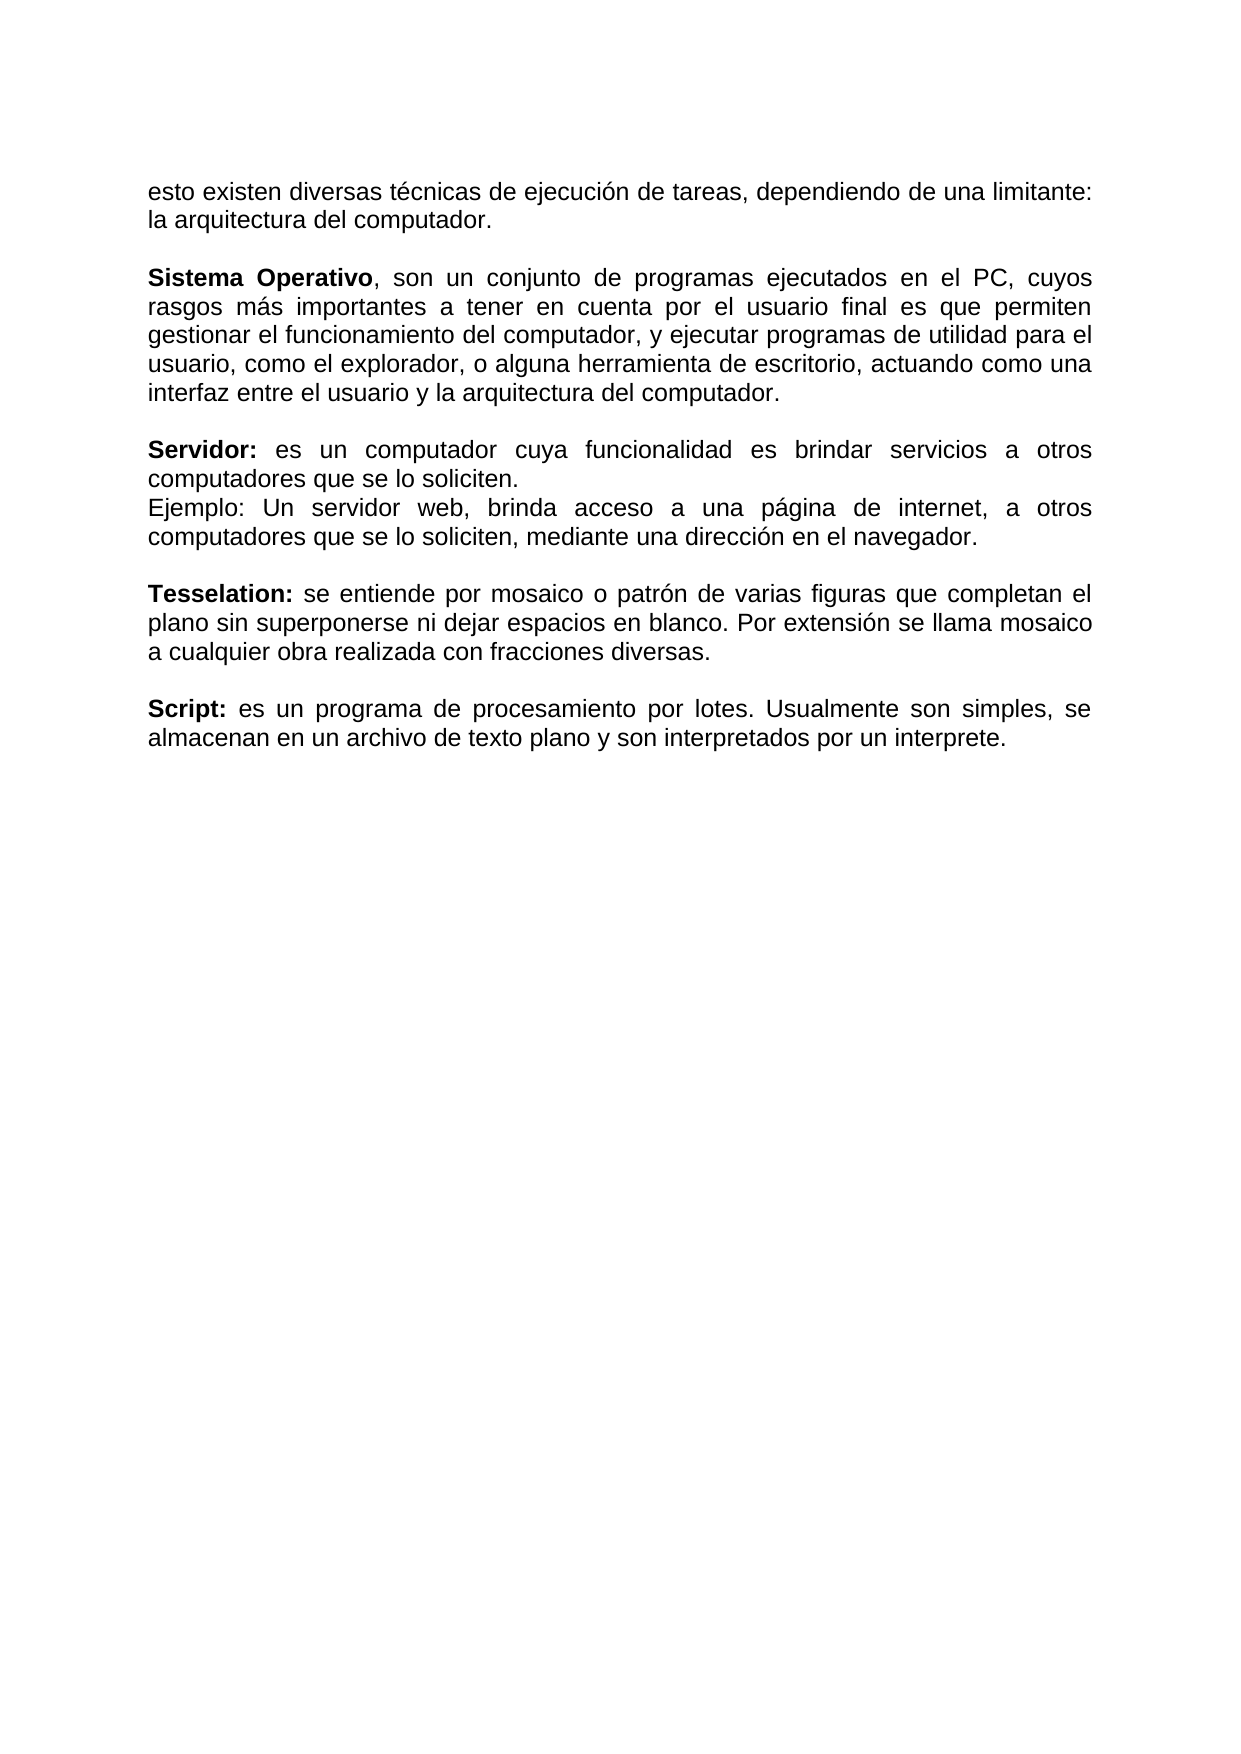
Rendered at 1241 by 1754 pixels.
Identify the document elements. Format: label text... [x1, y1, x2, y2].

text esto existen diversas técnicas de ejecución de tareas, dependiendo de una limitante: la arquitectura del computador. [148, 176, 1092, 234]
text Tesselation: se entiende por mosaico o patrón de varias figuras que completan el plano sin superponerse ni dejar espacios en blanco. Por extensión se llama mosaico a cualquier obra realizada con fracciones diversas. [148, 579, 1092, 665]
text Script: es un programa de procesamiento por lotes. Usualmente son simples, se almacenan en un archivo de texto plano y son interpretados por un interprete. [148, 694, 1092, 751]
text Sistema Operativo, son un conjunto de programas ejecutados en el PC, cuyos rasgos más importantes a tener en cuenta por el usuario final es que permiten gestionar el funcionamiento del computador, y ejecutar programas de utilidad para el usuario, como el explorador, o alguna herramienta de escritorio, actuando como una interfaz entre el usuario y la arquitectura del computador. [148, 263, 1092, 406]
text Servidor: es un computador cuya funcionalidad es brindar servicios a otros computadores que se lo soliciten. [148, 435, 1092, 493]
text Ejemplo: Un servidor web, brinda acceso a una página de internet, a otros computadores que se lo soliciten, mediante una dirección en el navegador. [148, 493, 1092, 550]
